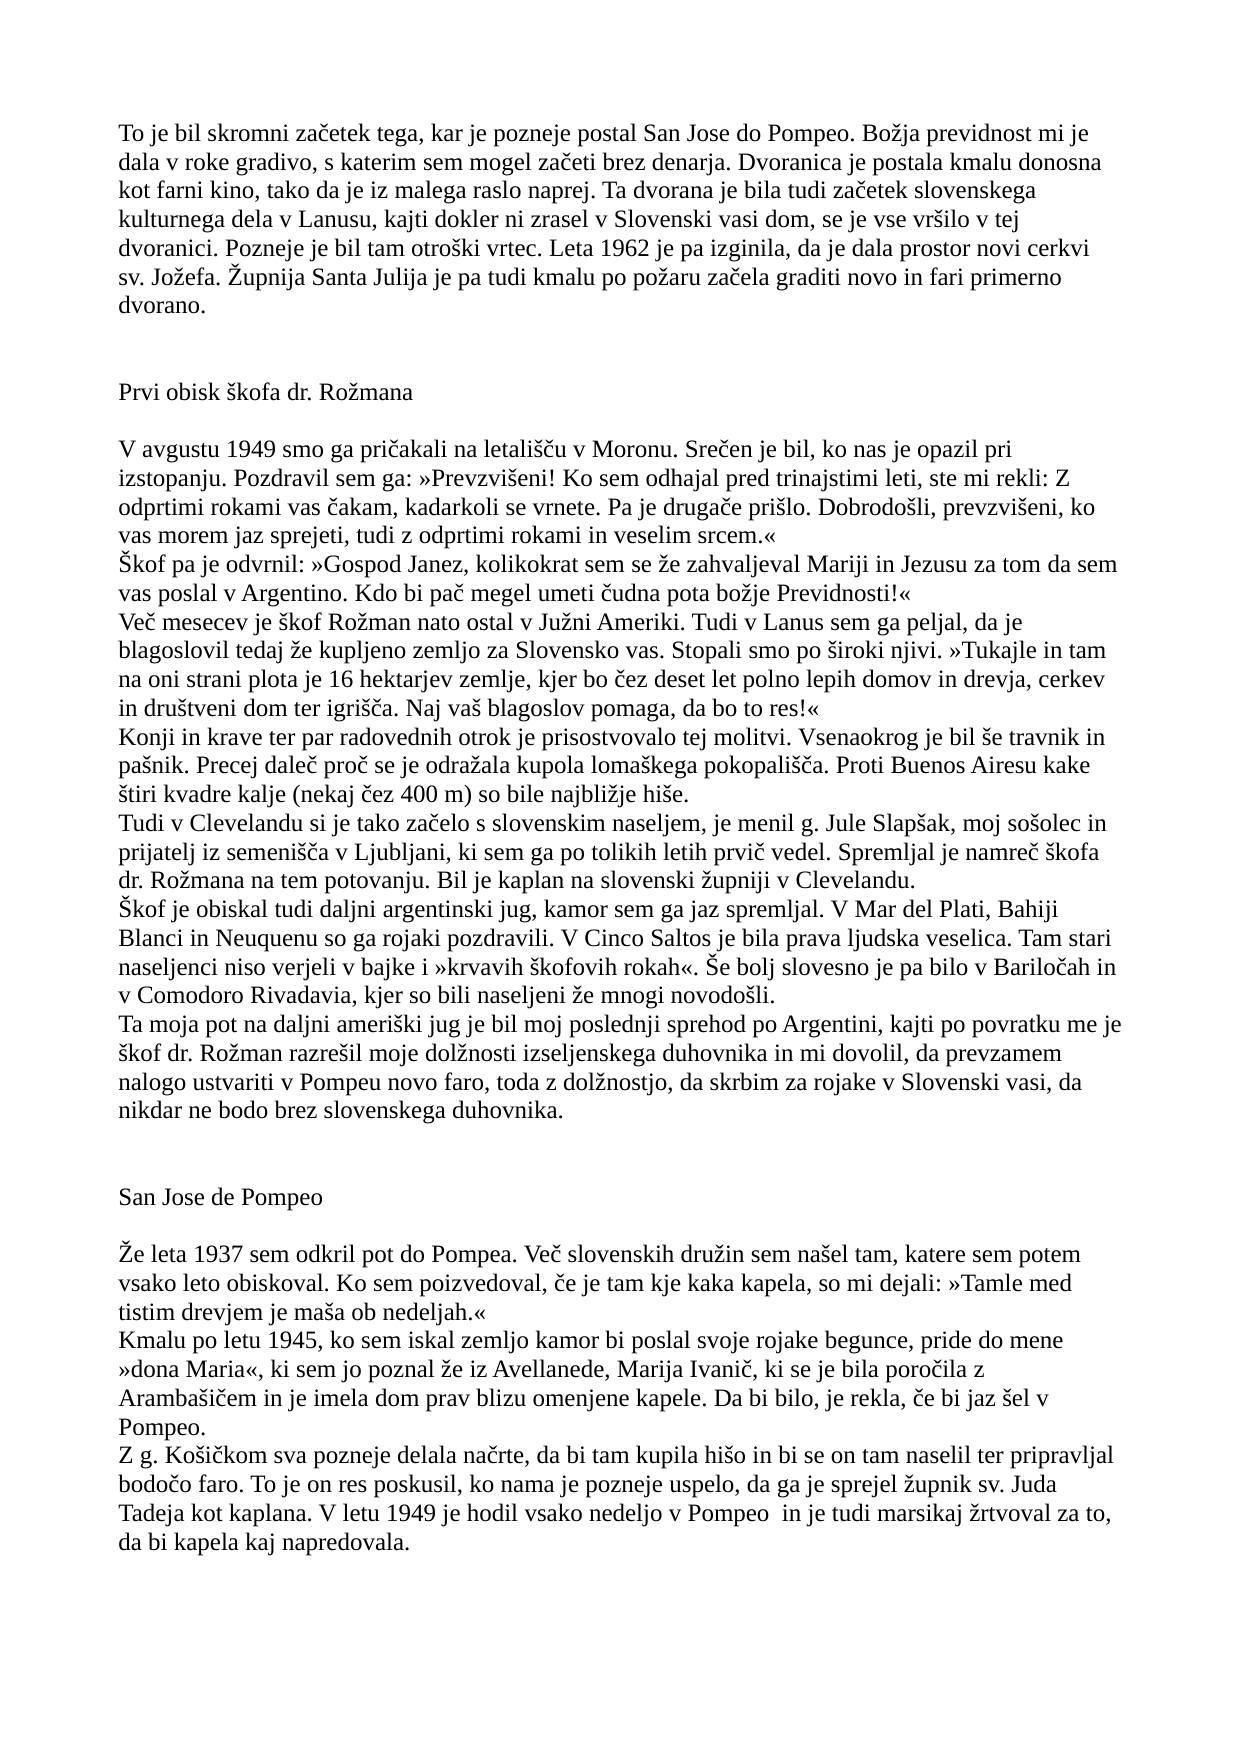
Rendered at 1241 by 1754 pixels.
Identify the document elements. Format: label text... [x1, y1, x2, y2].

text Že leta 1937 sem odkril pot do Pompea. Več slovenskih družin sem našel tam, katere sem potem vsako leto obiskoval. Ko sem poizvedoval, če je tam kje kaka kapela, so mi dejali: »Tamle med tistim drevjem je maša ob nedeljah.« [118, 1239, 1122, 1326]
text Ta moja pot na daljni ameriški jug je bil moj poslednji sprehod po Argentini, kajti po povratku me je škof dr. Rožman razrešil moje dolžnosti izseljenskega duhovnika in mi dovolil, da prevzamem nalogo ustvariti v Pompeu novo faro, toda z dolžnostjo, da skrbim za rojake v Slovenski vasi, da nikdar ne bodo brez slovenskega duhovnika. [118, 1009, 1122, 1124]
text Prvi obisk škofa dr. Rožmana [118, 377, 1122, 406]
text San Jose de Pompeo [118, 1182, 1122, 1211]
text Kmalu po letu 1945, ko sem iskal zemljo kamor bi poslal svoje rojake begunce, pride do mene »dona Maria«, ki sem jo poznal že iz Avellanede, Marija Ivanič, ki se je bila poročila z Arambašičem in je imela dom prav blizu omenjene kapele. Da bi bilo, je rekla, če bi jaz šel v Pompeo. [118, 1326, 1122, 1441]
text Z g. Košičkom sva pozneje delala načrte, da bi tam kupila hišo in bi se on tam naselil ter pripravljal bodočo faro. To je on res poskusil, ko nama je pozneje uspelo, da ga je sprejel župnik sv. Juda Tadeja kot kaplana. V letu 1949 je hodil vsako nedeljo v Pompeo in je tudi marsikaj žrtvoval za to, da bi kapela kaj napredovala. [118, 1441, 1122, 1556]
text Škof je obiskal tudi daljni argentinski jug, kamor sem ga jaz spremljal. V Mar del Plati, Bahiji Blanci in Neuquenu so ga rojaki pozdravili. V Cinco Saltos je bila prava ljudska veselica. Tam stari naseljenci niso verjeli v bajke i »krvavih škofovih rokah«. Še bolj slovesno je pa bilo v Bariločah in v Comodoro Rivadavia, kjer so bili naseljeni že mnogi novodošli. [118, 894, 1122, 1009]
text Več mesecev je škof Rožman nato ostal v Južni Ameriki. Tudi v Lanus sem ga peljal, da je blagoslovil tedaj že kupljeno zemljo za Slovensko vas. Stopali smo po široki njivi. »Tukajle in tam na oni strani plota je 16 hektarjev zemlje, kjer bo čez deset let polno lepih domov in drevja, cerkev in društveni dom ter igrišča. Naj vaš blagoslov pomaga, da bo to res!« [118, 607, 1122, 722]
text To je bil skromni začetek tega, kar je pozneje postal San Jose do Pompeo. Božja previdnost mi je dala v roke gradivo, s katerim sem mogel začeti brez denarja. Dvoranica je postala kmalu donosna kot farni kino, tako da je iz malega raslo naprej. Ta dvorana je bila tudi začetek slovenskega kulturnega dela v Lanusu, kajti dokler ni zrasel v Slovenski vasi dom, se je vse vršilo v tej dvoranici. Pozneje je bil tam otroški vrtec. Leta 1962 je pa izginila, da je dala prostor novi cerkvi sv. Jožefa. Župnija Santa Julija je pa tudi kmalu po požaru začela graditi novo in fari primerno dvorano. [118, 118, 1122, 319]
text Tudi v Clevelandu si je tako začelo s slovenskim naseljem, je menil g. Jule Slapšak, moj sošolec in prijatelj iz semenišča v Ljubljani, ki sem ga po tolikih letih prvič vedel. Spremljal je namreč škofa dr. Rožmana na tem potovanju. Bil je kaplan na slovenski župniji v Clevelandu. [118, 808, 1122, 894]
text Škof pa je odvrnil: »Gospod Janez, kolikokrat sem se že zahvaljeval Mariji in Jezusu za tom da sem vas poslal v Argentino. Kdo bi pač megel umeti čudna pota božje Previdnosti!« [118, 549, 1122, 607]
text V avgustu 1949 smo ga pričakali na letališču v Moronu. Srečen je bil, ko nas je opazil pri izstopanju. Pozdravil sem ga: »Prevzvišeni! Ko sem odhajal pred trinajstimi leti, ste mi rekli: Z odprtimi rokami vas čakam, kadarkoli se vrnete. Pa je drugače prišlo. Dobrodošli, prevzvišeni, ko vas morem jaz sprejeti, tudi z odprtimi rokami in veselim srcem.« [118, 434, 1122, 549]
text Konji in krave ter par radovednih otrok je prisostvovalo tej molitvi. Vsenaokrog je bil še travnik in pašnik. Precej daleč proč se je odražala kupola lomaškega pokopališča. Proti Buenos Airesu kake štiri kvadre kalje (nekaj čez 400 m) so bile najbližje hiše. [118, 722, 1122, 808]
